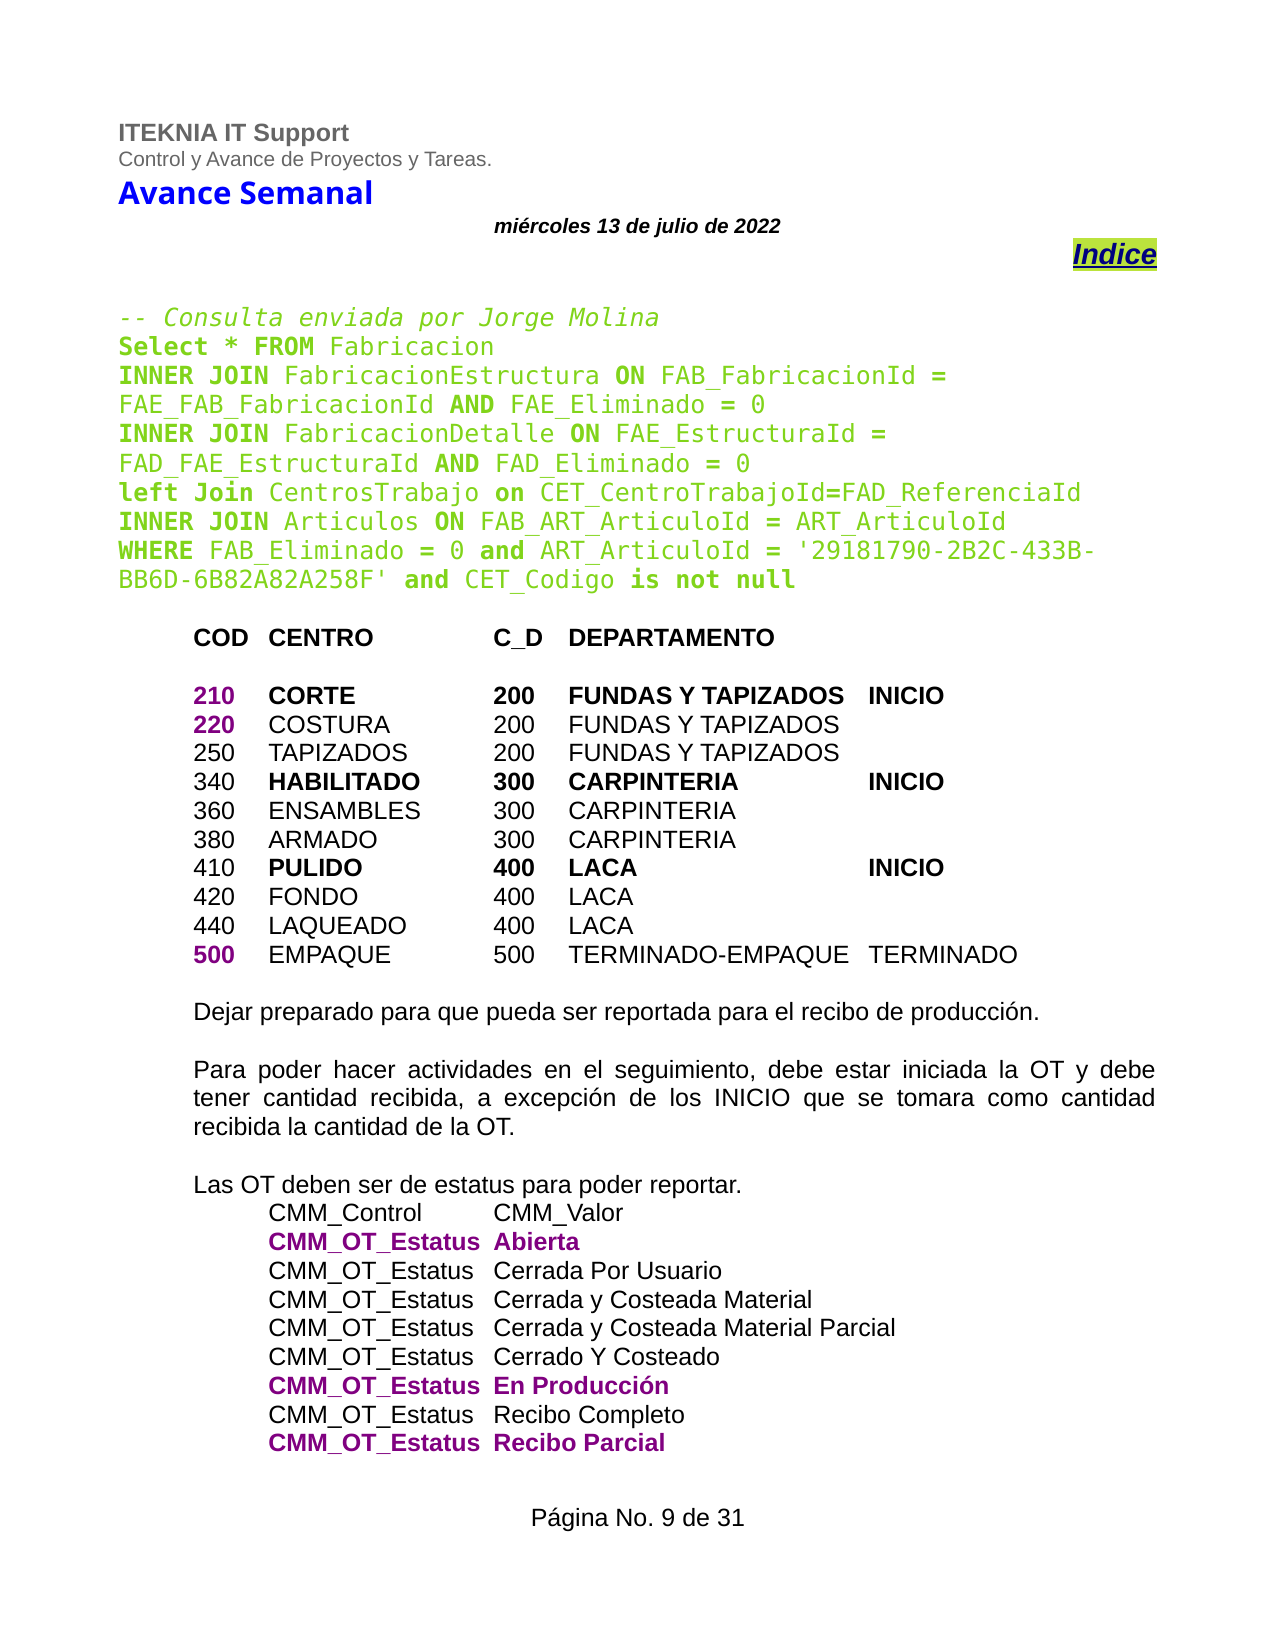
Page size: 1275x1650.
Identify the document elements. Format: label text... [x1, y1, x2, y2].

text left Join CentrosTrabajo on CET_CentroTrabajoId=FAD_ReferenciaId [118, 478, 1157, 507]
text INNER JOIN FabricacionEstructura ON FAB_FabricacionId = FAE_FAB_FabricacionId AND FAE_Eliminado = 0 [118, 361, 1157, 420]
text 210 CORTE 200 FUNDAS Y TAPIZADOS INICIO [193, 681, 1157, 710]
text CMM_OT_Estatus Cerrado Y Costeado [193, 1342, 1157, 1371]
text Select * FROM Fabricacion [118, 332, 1157, 361]
text 220 COSTURA 200 FUNDAS Y TAPIZADOS [193, 710, 1157, 738]
text 440 LAQUEADO 400 LACA [193, 911, 1157, 940]
text CMM_OT_Estatus Abierta [193, 1227, 1157, 1256]
text 500 EMPAQUE 500 TERMINADO-EMPAQUE TERMINADO [193, 940, 1157, 968]
text INNER JOIN FabricacionDetalle ON FAE_EstructuraId = FAD_FAE_EstructuraId AND FAD_Eliminado = 0 [118, 420, 1157, 478]
text INNER JOIN Articulos ON FAB_ART_ArticuloId = ART_ArticuloId [118, 507, 1157, 536]
text CMM_Control CMM_Valor [193, 1198, 1157, 1227]
text CMM_OT_Estatus Cerrada y Costeada Material Parcial [193, 1313, 1157, 1342]
text CMM_OT_Estatus Cerrada Por Usuario [193, 1256, 1157, 1285]
text Para poder hacer actividades en el seguimiento, debe estar iniciada la OT y debe tener cantidad recibida, a excepción de los INICIO que se tomara como cantidad recibida la cantidad de la OT. [193, 1055, 1157, 1141]
text CMM_OT_Estatus Recibo Completo [193, 1400, 1157, 1428]
text CMM_OT_Estatus Recibo Parcial [193, 1428, 1157, 1457]
text WHERE FAB_Eliminado = 0 and ART_ArticuloId = '29181790-2B2C-433B-BB6D-6B82A82A258F' and CET_Codigo is not null [118, 536, 1157, 595]
text 380 ARMADO 300 CARPINTERIA [193, 825, 1157, 853]
text 340 HABILITADO 300 CARPINTERIA INICIO [193, 767, 1157, 796]
text 250 TAPIZADOS 200 FUNDAS Y TAPIZADOS [193, 738, 1157, 767]
text 410 PULIDO 400 LACA INICIO [193, 853, 1157, 882]
text COD CENTRO C_D DEPARTAMENTO [193, 623, 1157, 652]
text CMM_OT_Estatus Cerrada y Costeada Material [193, 1285, 1157, 1313]
text 420 FONDO 400 LACA [193, 882, 1157, 911]
text -- Consulta enviada por Jorge Molina [118, 303, 1157, 332]
text 360 ENSAMBLES 300 CARPINTERIA [193, 796, 1157, 825]
text CMM_OT_Estatus En Producción [193, 1371, 1157, 1400]
text Dejar preparado para que pueda ser reportada para el recibo de producción. [193, 997, 1157, 1026]
text Las OT deben ser de estatus para poder reportar. [193, 1170, 1157, 1198]
